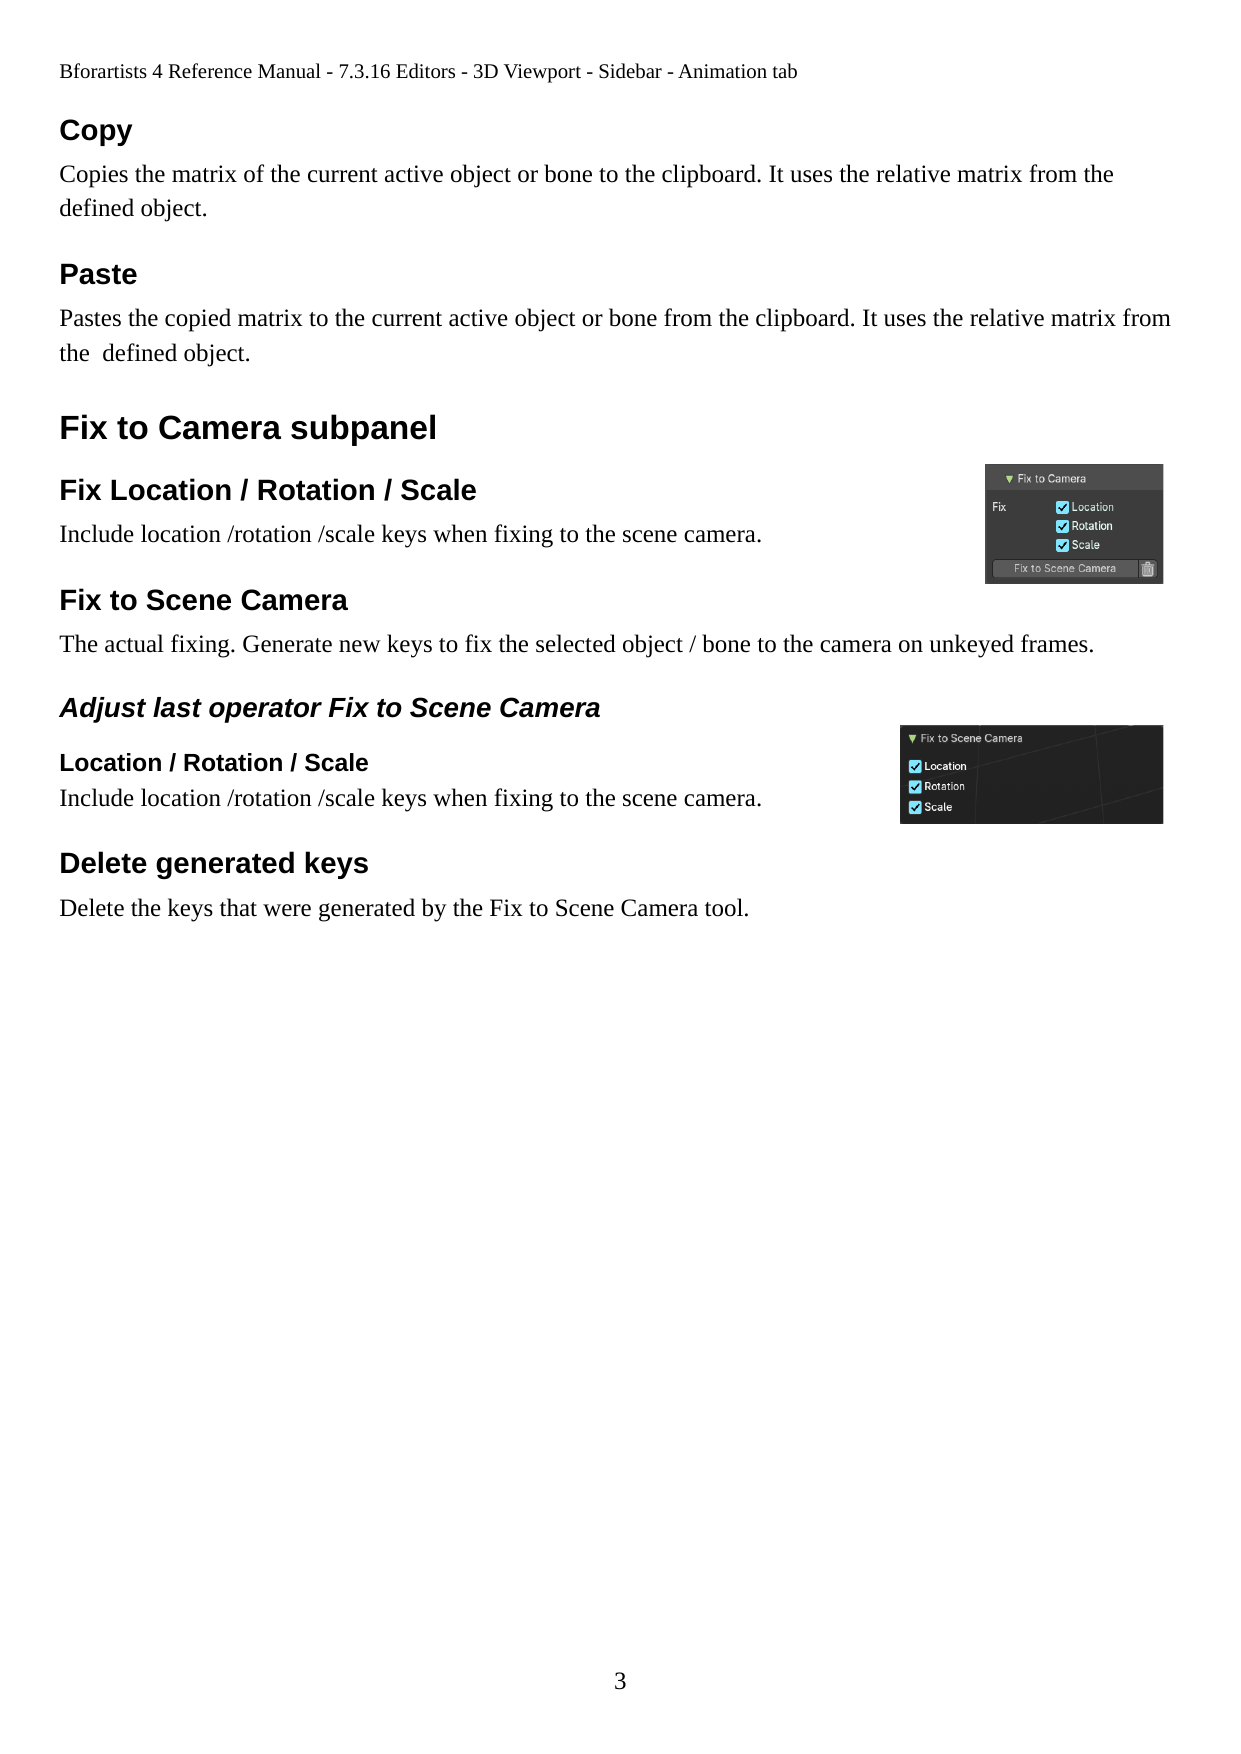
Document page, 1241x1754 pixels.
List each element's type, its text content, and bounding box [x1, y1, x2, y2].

text Delete the keys that were generated by the Fix to Scene Camera tool. [59, 893, 1181, 921]
text Include location /rotation /scale keys when fixing to the scene camera. [59, 783, 900, 811]
text The actual fixing. Generate new keys to fix the selected object / bone to the camera on unkeyed frames. [59, 629, 1181, 658]
subtitle Fix Location / Rotation / Scale [59, 473, 985, 507]
picture [985, 464, 1164, 584]
picture [900, 725, 1164, 824]
text Pastes the copied matrix to the current active object or bone from the clipboard. It uses the relative matrix from the defined object. [59, 303, 1181, 366]
subtitle Fix to Scene Camera [59, 583, 1181, 617]
text Copies the matrix of the current active object or bone to the clipboard. It uses the relative matrix from the defined object. [59, 159, 1181, 222]
subtitle Fix to Camera subpanel [59, 408, 1181, 446]
text Include location /rotation /scale keys when fixing to the scene camera. [59, 519, 985, 548]
subtitle Copy [59, 113, 1181, 146]
subtitle Paste [59, 257, 1181, 291]
subtitle Delete generated keys [59, 846, 1181, 880]
subtitle Location / Rotation / Scale [59, 748, 900, 776]
subtitle Adjust last operator Fix to Scene Camera [59, 691, 1181, 723]
